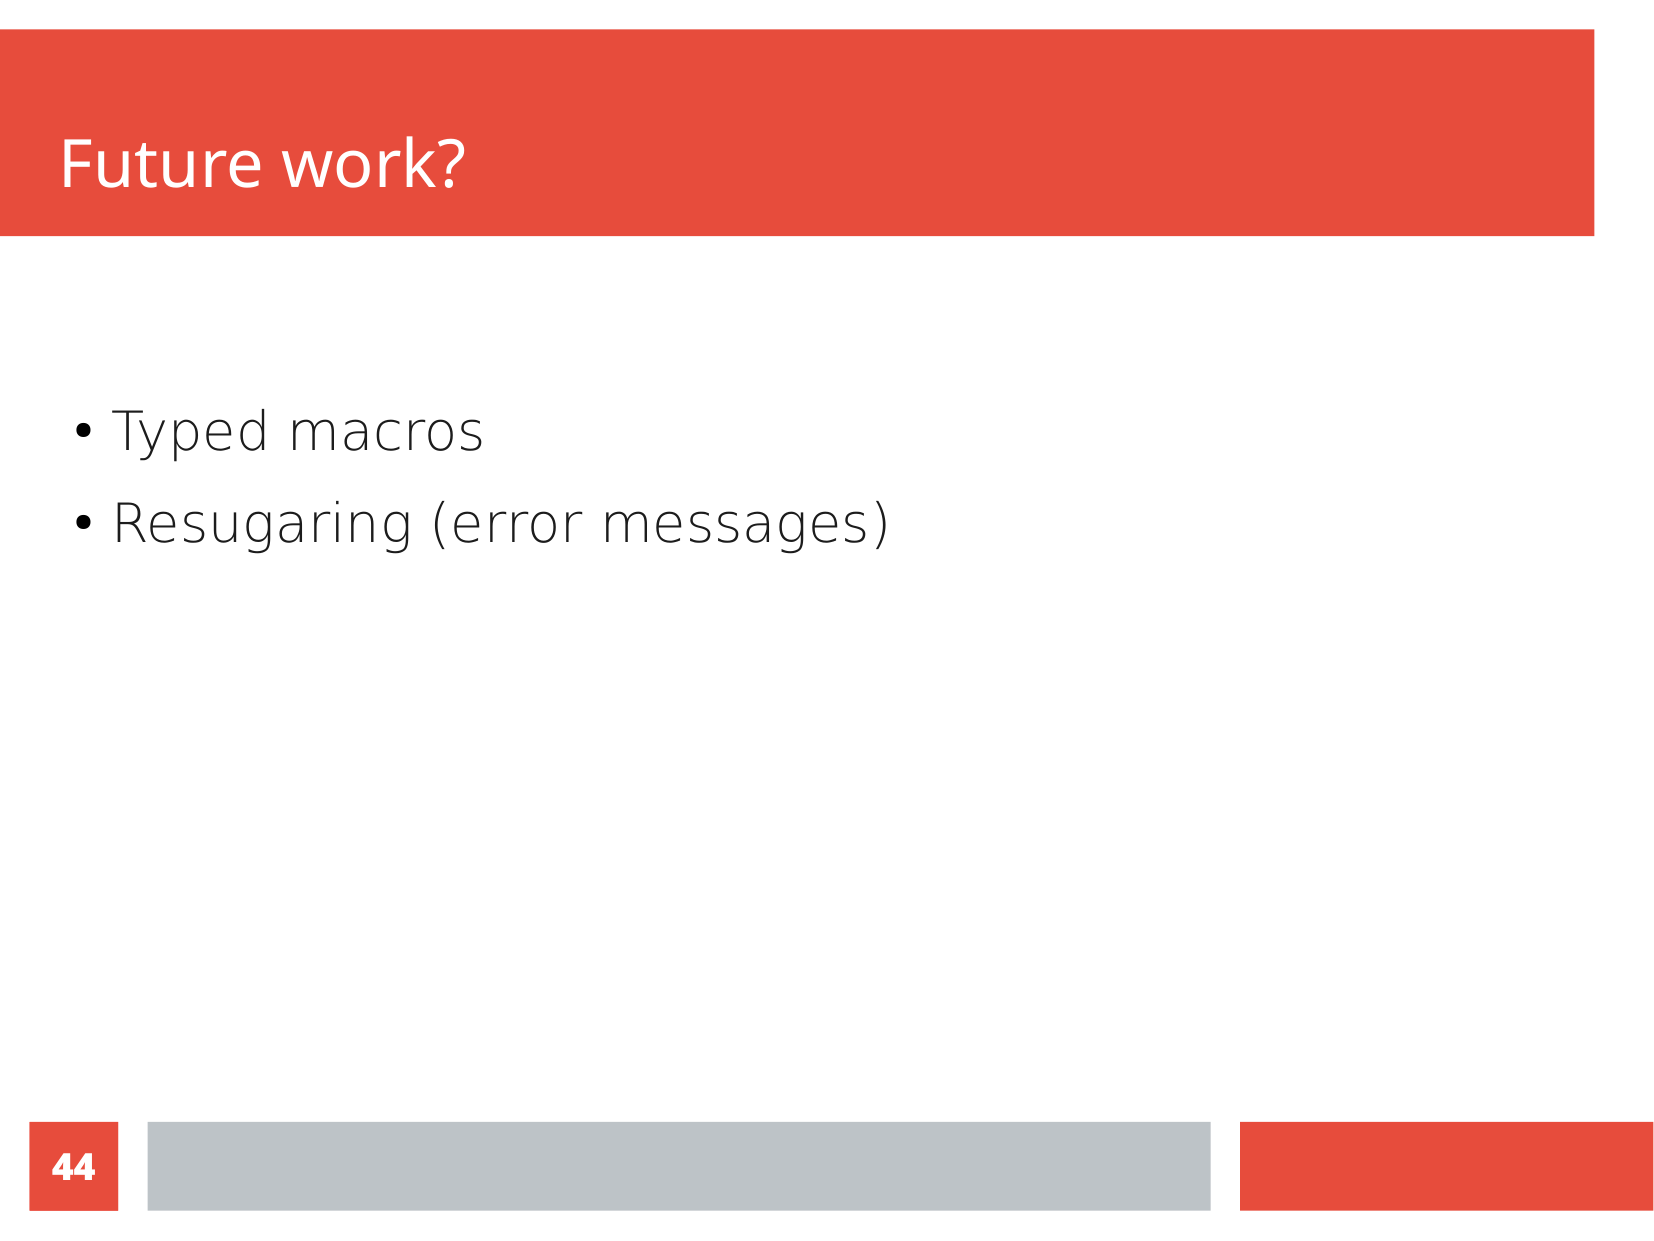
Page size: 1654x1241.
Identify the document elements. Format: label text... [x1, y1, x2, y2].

title Future work? [59, 59, 1595, 207]
list Typed macros Resugaring (error messages) [59, 324, 1565, 1093]
